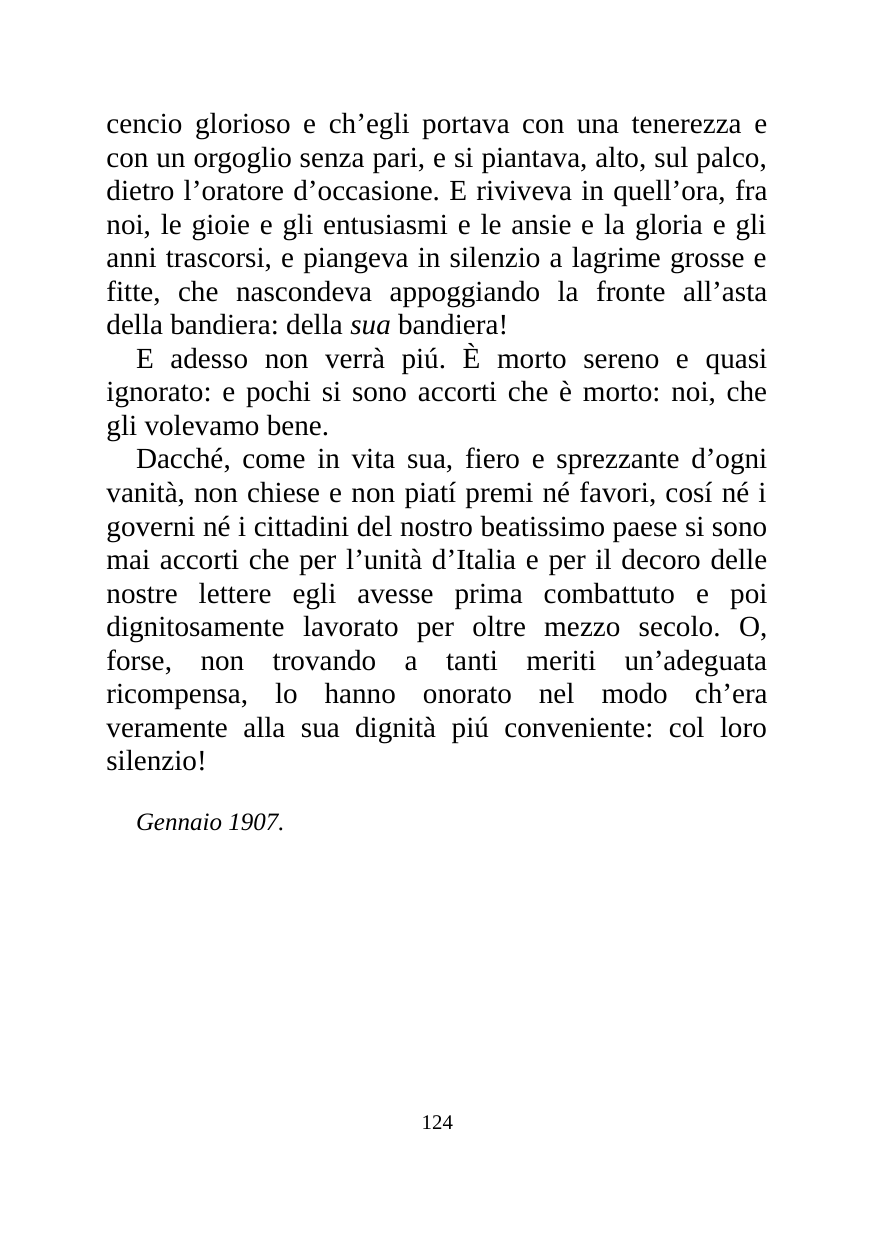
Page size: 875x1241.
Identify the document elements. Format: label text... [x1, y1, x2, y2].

text Dacché, come in vita sua, fiero e sprezzante d’ogni vanità, non chiese e non piatí premi né favori, cosí né i governi né i cittadini del nostro beatissimo paese si sono mai accorti che per l’unità d’Italia e per il decoro delle nostre lettere egli avesse prima combattuto e poi dignitosamente lavorato per oltre mezzo secolo. O, forse, non trovando a tanti meriti un’adeguata ricompensa, lo hanno onorato nel modo ch’era veramente alla sua dignità piú conveniente: col loro silenzio! [106, 442, 768, 777]
text Gennaio 1907. [106, 807, 768, 835]
text cencio glorioso e ch’egli portava con una tenerezza e con un orgoglio senza pari, e si piantava, alto, sul palco, dietro l’oratore d’occasione. E riviveva in quell’ora, fra noi, le gioie e gli entusiasmi e le ansie e la gloria e gli anni trascorsi, e piangeva in silenzio a lagrime grosse e fitte, che nascondeva appoggiando la fronte all’asta della bandiera: della sua bandiera! [106, 106, 768, 341]
text E adesso non verrà piú. È morto sereno e quasi ignorato: e pochi si sono accorti che è morto: noi, che gli volevamo bene. [106, 341, 768, 442]
